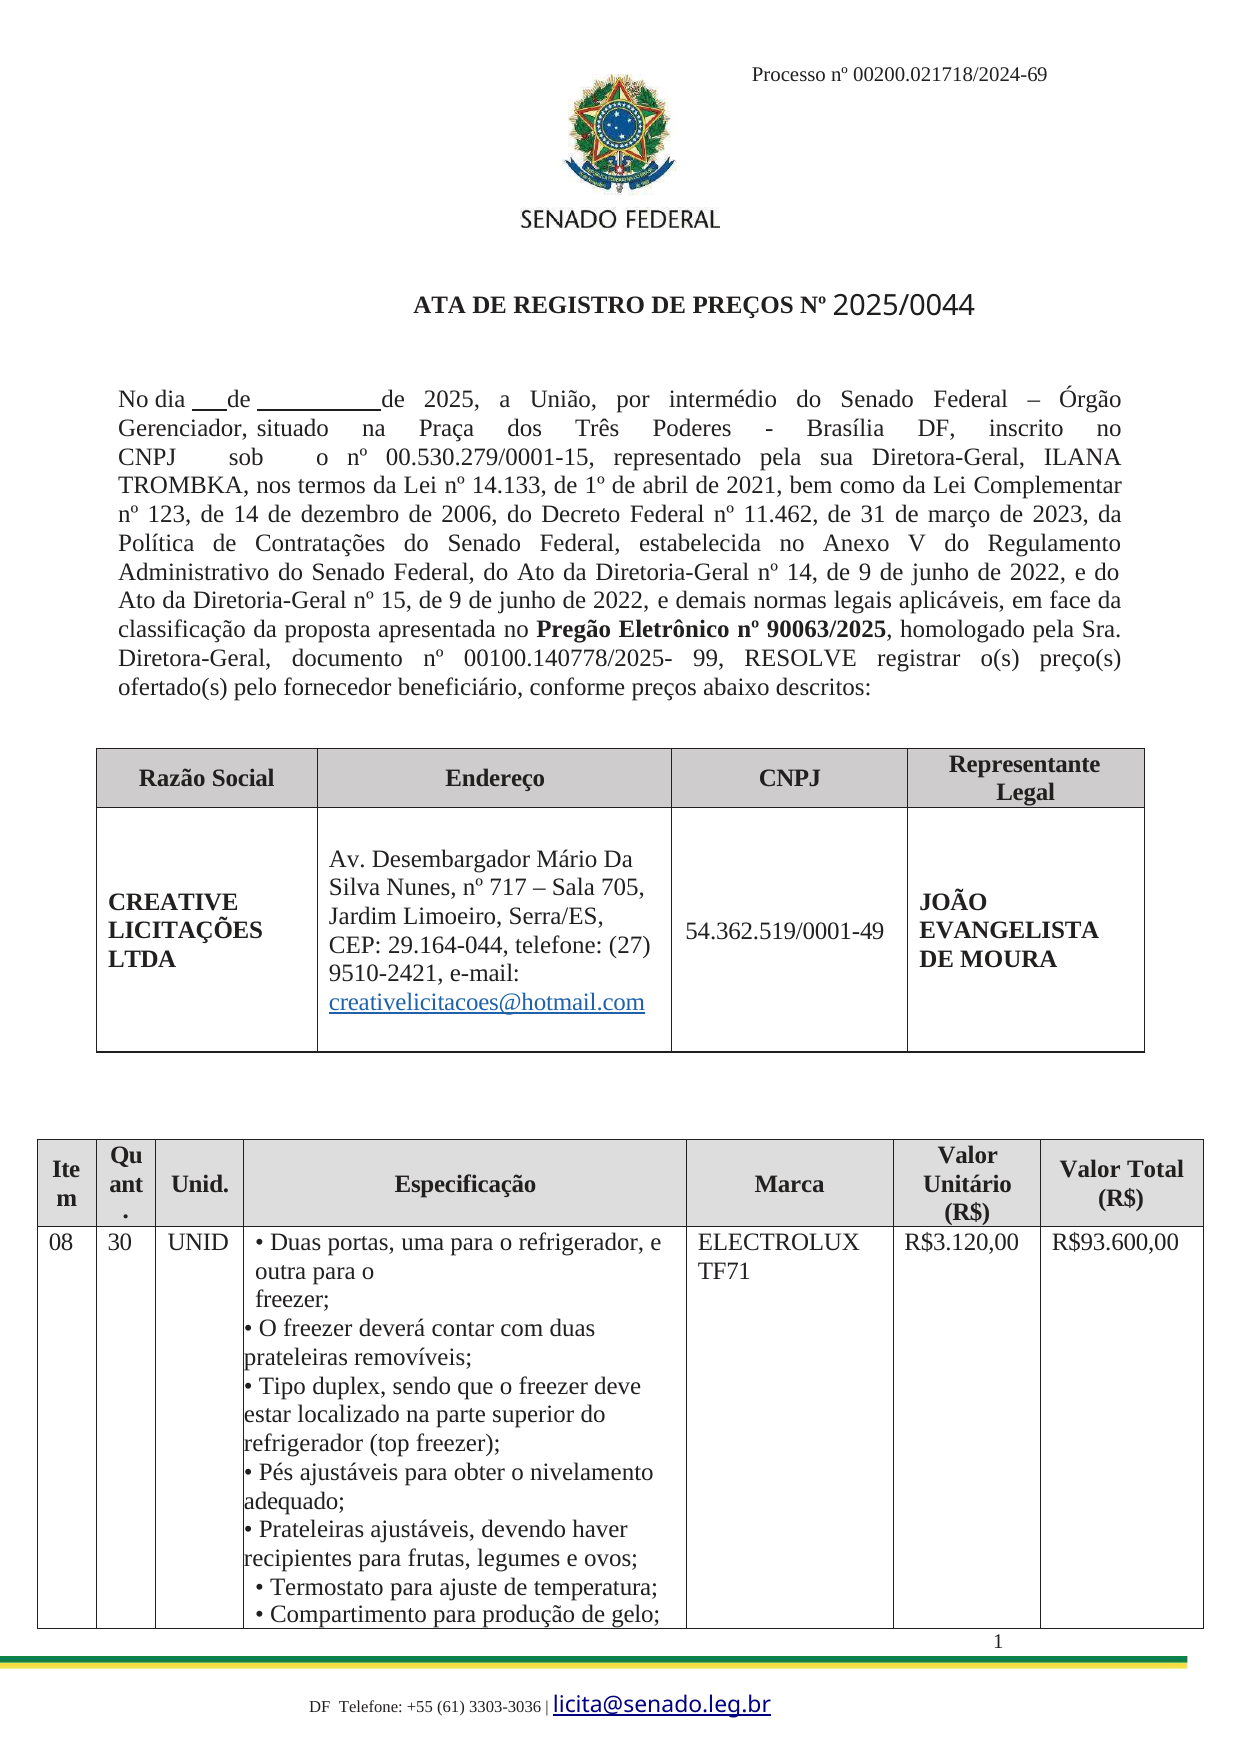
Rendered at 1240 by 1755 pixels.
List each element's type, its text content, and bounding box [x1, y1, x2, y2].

table_cell R$3.120,00 [894, 1227, 1040, 1628]
table_cell Av. Desembargador Mário Da Silva Nunes, nº 717 – Sala 705, Jardim Limoeiro, Serra/ES, CEP: 29.164-044, telefone: (27) 9510-2421, e-mail: creativelicitacoes@hotmail.com [318, 808, 671, 1051]
table_header Especificação [244, 1140, 686, 1226]
table_cell R$93.600,00 [1041, 1227, 1203, 1628]
table_header Unid. [156, 1140, 243, 1226]
table_cell CREATIVE LICITAÇÕES LTDA [97, 808, 317, 1051]
table_cell JOÃO EVANGELISTA DE MOURA [908, 808, 1144, 1051]
text No dia de de 2025, a União, por intermédio do Senado Federal – Órgão Gerenciador, situado na Praça dos Três Poderes - Brasília DF, inscrito no CNPJ sob o nº 00.530.279/0001-15, representado pela sua Diretora-Geral, ILANA TROMBKA, nos termos da Lei nº 14.133, de 1º de abril de 2021, bem como da Lei Complementar nº 123, de 14 de dezembro de 2006, do Decreto Federal nº 11.462, de 31 de março de 2023, da Política de Contratações do Senado Federal, estabelecida no Anexo V do Regulamento Administrativo do Senado Federal, do Ato da Diretoria-Geral nº 14, de 9 de junho de 2022, e do Ato da Diretoria-Geral nº 15, de 9 de junho de 2022, e demais normas legais aplicáveis, em face da classificação da proposta apresentada no Pregão Eletrônico nº 90063/2025, homologado pela Sra. Diretora-Geral, documento nº 00100.140778/2025- 99, RESOLVE registrar o(s) preço(s) ofertado(s) pelo fornecedor beneficiário, conforme preços abaixo descritos: [118, 384, 1122, 700]
table_header Valor Unitário (R$) [894, 1140, 1040, 1226]
table_cell 54.362.519/0001-49 [672, 808, 907, 1051]
table_header Endereço [318, 749, 671, 807]
table_header CNPJ [672, 749, 907, 807]
table_cell UNID [156, 1227, 243, 1628]
table_header Ite m [38, 1140, 96, 1226]
table_cell 30 [97, 1227, 155, 1628]
table_header Razão Social [97, 749, 317, 807]
table_cell Duas portas, uma para o refrigerador, e outra para o freezer; O freezer deverá contar com duas prateleiras removíveis; Tipo duplex, sendo que o freezer deve estar localizado na parte superior do refrigerador (top freezer); Pés ajustáveis para obter o nivelamento adequado; Prateleiras ajustáveis, devendo haver recipientes para frutas, legumes e ovos; Termostato para ajuste de temperatura; Compartimento para produção de gelo; [244, 1227, 686, 1628]
table_cell ELECTROLUX TF71 [687, 1227, 893, 1628]
table_header Marca [687, 1140, 893, 1226]
table_header Representante Legal [908, 749, 1144, 807]
table_cell 08 [38, 1227, 96, 1628]
table_header Valor Total (R$) [1041, 1140, 1203, 1226]
text ATA DE REGISTRO DE PREÇOS Nº 2025/0044 [413, 282, 1210, 324]
table_header Qu ant . [97, 1140, 155, 1226]
